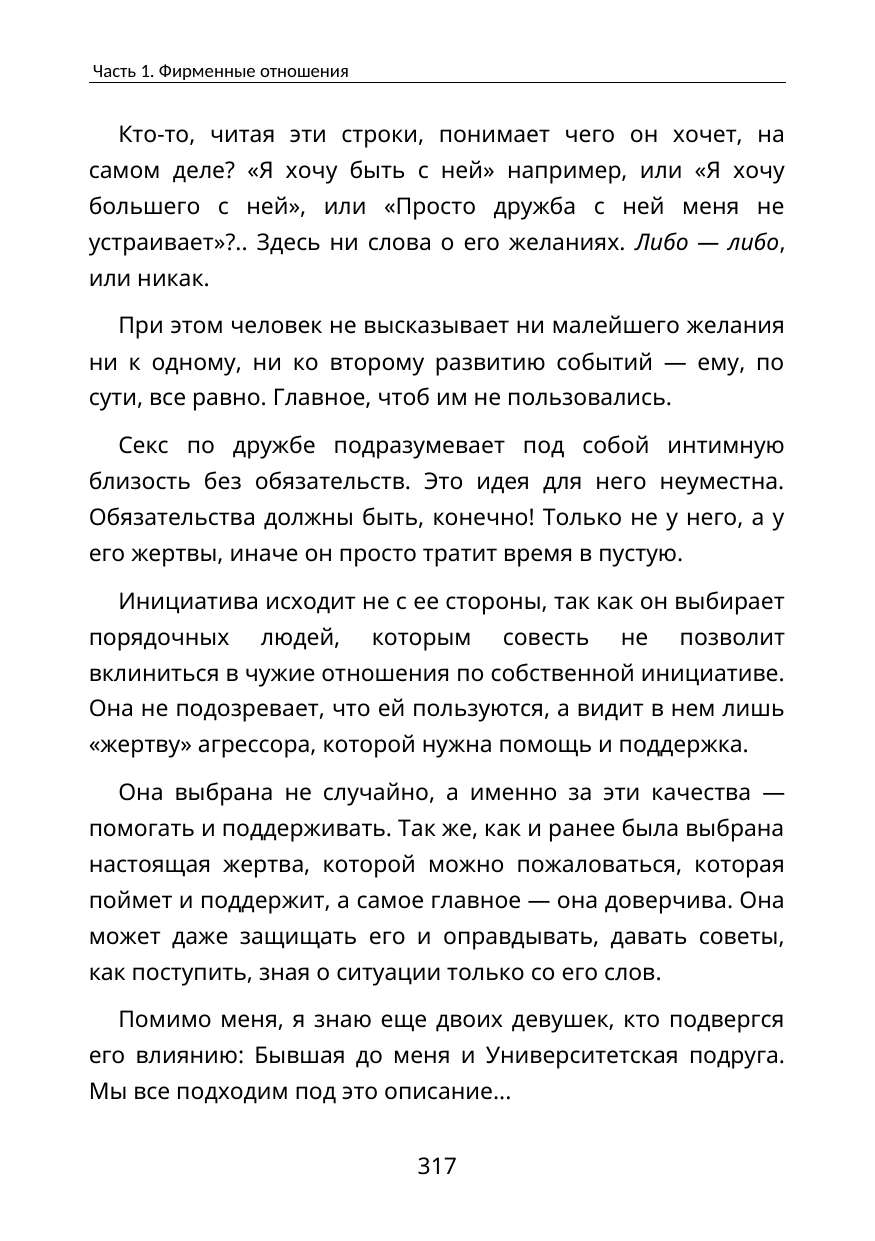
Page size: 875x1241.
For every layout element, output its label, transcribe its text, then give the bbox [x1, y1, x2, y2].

text Кто-то, читая эти строки, понимает чего он хочет, на самом деле? «Я хочу быть с ней» например, или «Я хочу большего с ней», или «Просто дружба с ней меня не устраивает»?.. Здесь ни слова о его желаниях. Либо — либо, или никак. [88, 118, 786, 293]
text Помимо меня, я знаю еще двоих девушек, кто подвергся его влиянию: Бывшая до меня и Университетская подруга. Мы все подходим под это описание... [88, 1003, 786, 1107]
text Она выбрана не случайно, а именно за эти качества — помогать и поддерживать. Так же, как и ранее была выбрана настоящая жертва, которой можно пожаловаться, которая поймет и поддержит, а самое главное — она доверчива. Она может даже защищать его и оправдывать, давать советы, как поступить, зная о ситуации только со его слов. [88, 776, 786, 987]
text При этом человек не высказывает ни малейшего желания ни к одному, ни ко второму развитию событий — ему, по сути, все равно. Главное, чтоб им не пользовались. [88, 309, 786, 413]
text Инициатива исходит не с ее стороны, так как он выбирает порядочных людей, которым совесть не позволит вклиниться в чужие отношения по собственной инициативе. Она не подозревает, что ей пользуются, а видит в нем лишь «жертву» агрессора, которой нужна помощь и поддержка. [88, 584, 786, 759]
text Секс по дружбе подразумевает под собой интимную близость без обязательств. Это идея для него неуместна. Обязательства должны быть, конечно! Только не у него, а у его жертвы, иначе он просто тратит время в пустую. [88, 429, 786, 568]
